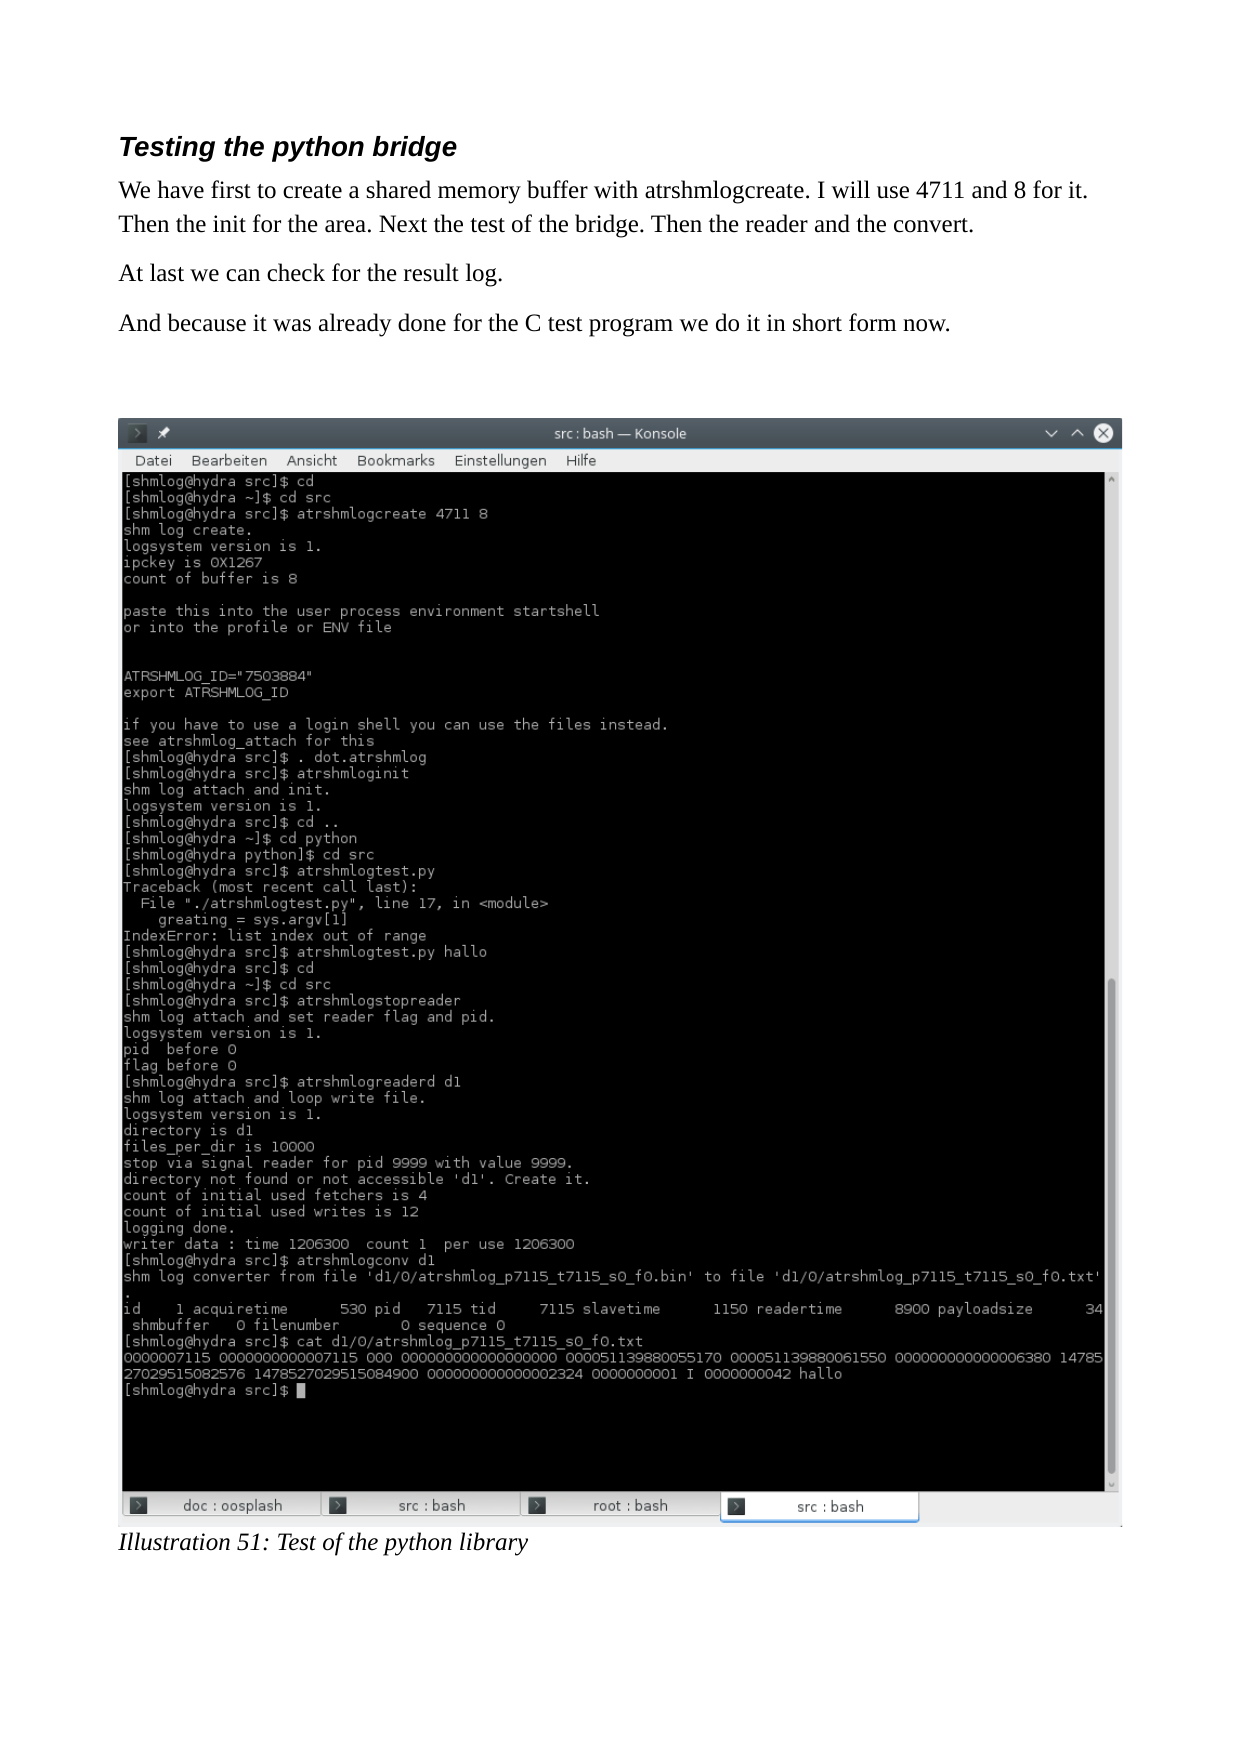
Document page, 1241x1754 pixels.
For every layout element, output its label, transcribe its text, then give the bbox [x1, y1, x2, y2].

text And because it was already done for the C test program we do it in short form now. [118, 308, 1122, 336]
picture [118, 418, 1123, 1527]
text We have first to create a shared memory buffer with atrshmlogcreate. I will use 4711 and 8 for it. Then the init for the area. Next the test of the bridge. Then the reader and the convert. [118, 175, 1122, 238]
subtitle Testing the python bridge [118, 131, 1122, 162]
text At last we can check for the result log. [118, 258, 1122, 287]
text Illustration 51: Test of the python library [118, 1527, 1122, 1556]
